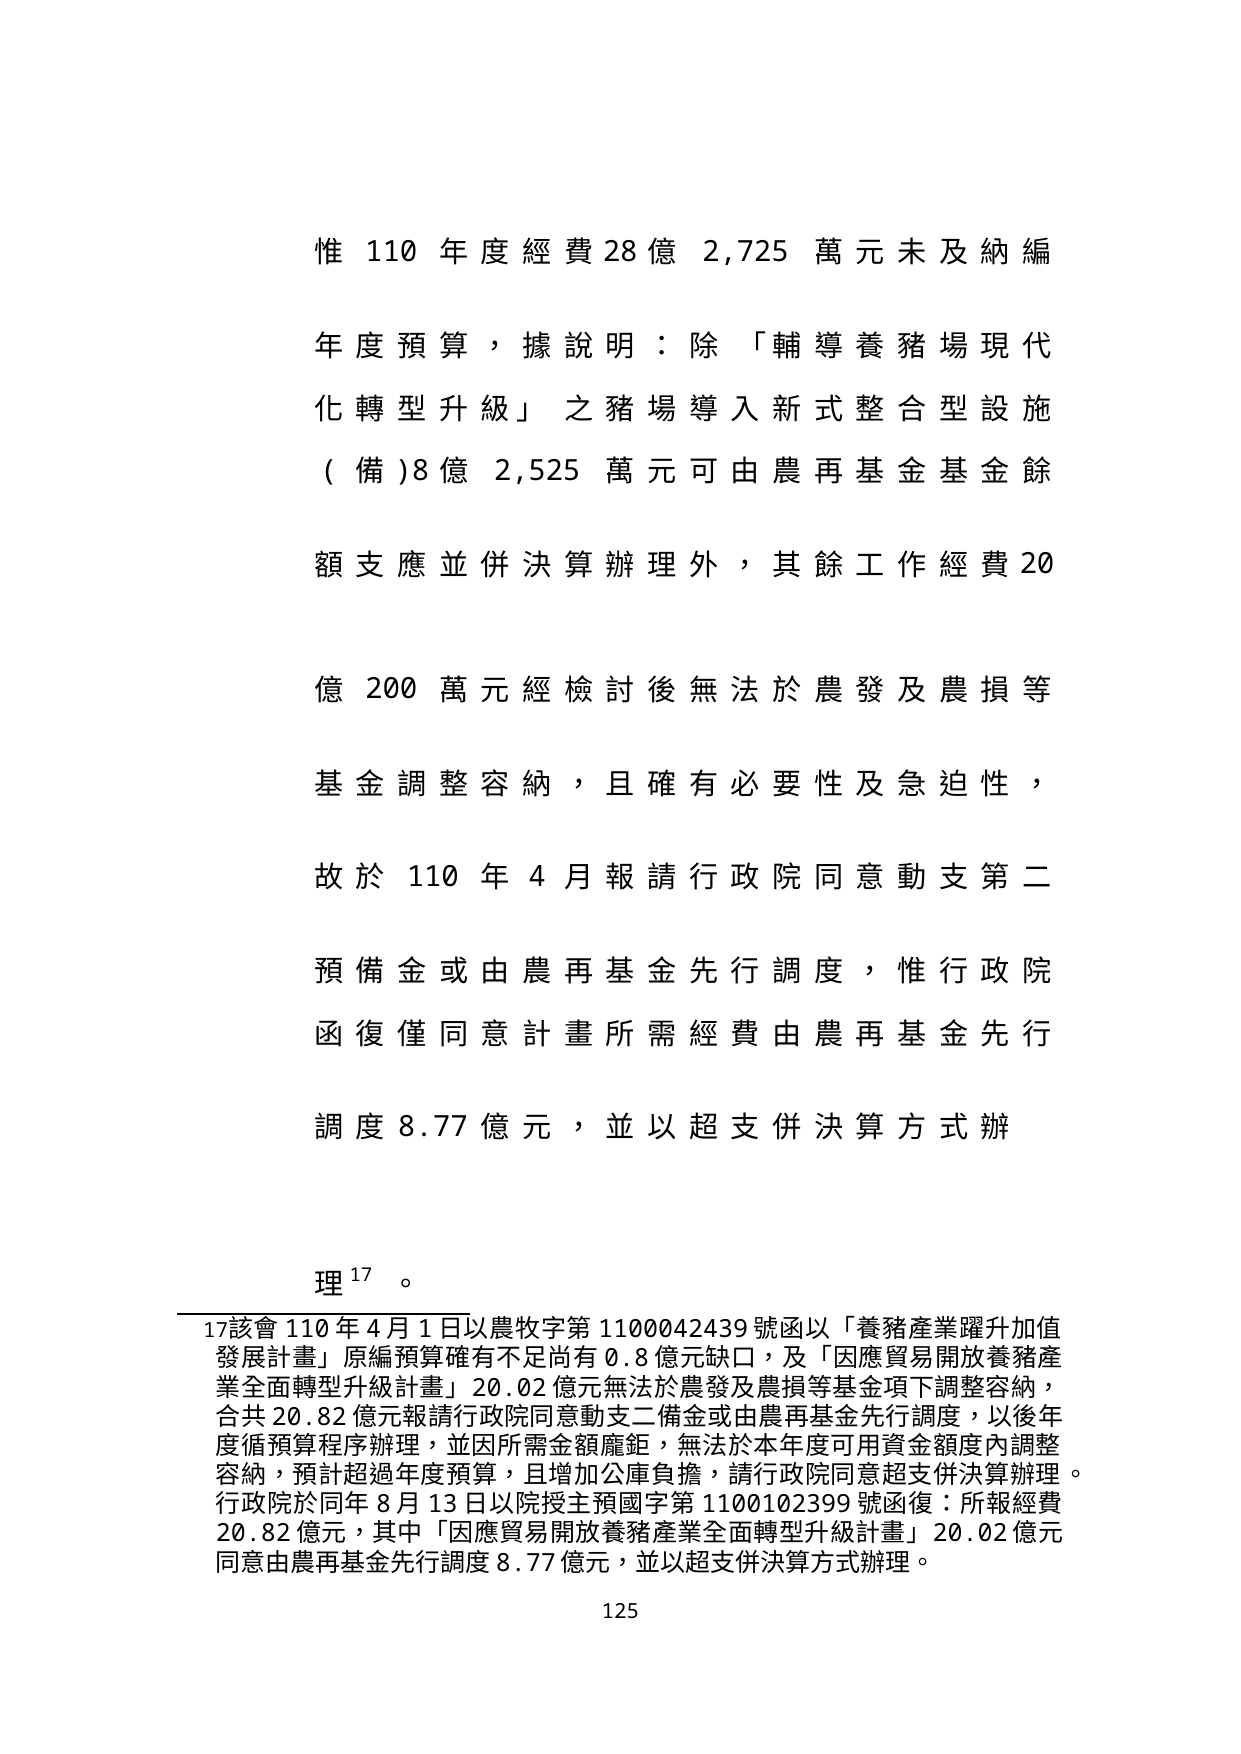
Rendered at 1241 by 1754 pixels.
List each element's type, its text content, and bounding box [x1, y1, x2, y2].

text 該會110年4月1日以農牧字第1100042439號函以「養豬產業躍升加值發展計畫」原編預算確有不足尚有0.8億元缺口，及「因應貿易開放養豬產業全面轉型升級計畫」20.02億元無法於農發及農損等基金項下調整容納，合共20.82億元報請行政院同意動支二備金或由農再基金先行調度，以後年度循預算程序辦理，並因所需金額龐鉅，無法於本年度可用資金額度內調整容納，預計超過年度預算，且增加公庫負擔，請行政院同意超支併決算辦理。行政院於同年8月13日以院授主預國字第1100102399號函復：所報經費20.82億元，其中「因應貿易開放養豬產業全面轉型升級計畫」20.02億元同意由農再基金先行調度8.77億元，並以超支併決算方式辦理。 [203, 1314, 1063, 1577]
text 惟110年度經費28億2,725萬元未及納編年度預算，據說明：除「輔導養豬場現代化轉型升級」之豬場導入新式整合型設施(備)8億2,525萬元可由農再基金基金餘額支應並併決算辦理外，其餘工作經費20億200萬元經檢討後無法於農發及農損等基金調整容納，且確有必要性及急迫性，故於110年4月報請行政院同意動支第二預備金或由農再基金先行調度，惟行政院函復僅同意計畫所需經費由農再基金先行調度8.77億元，並以超支併決算方式辦理。 [271, 177, 1058, 1302]
